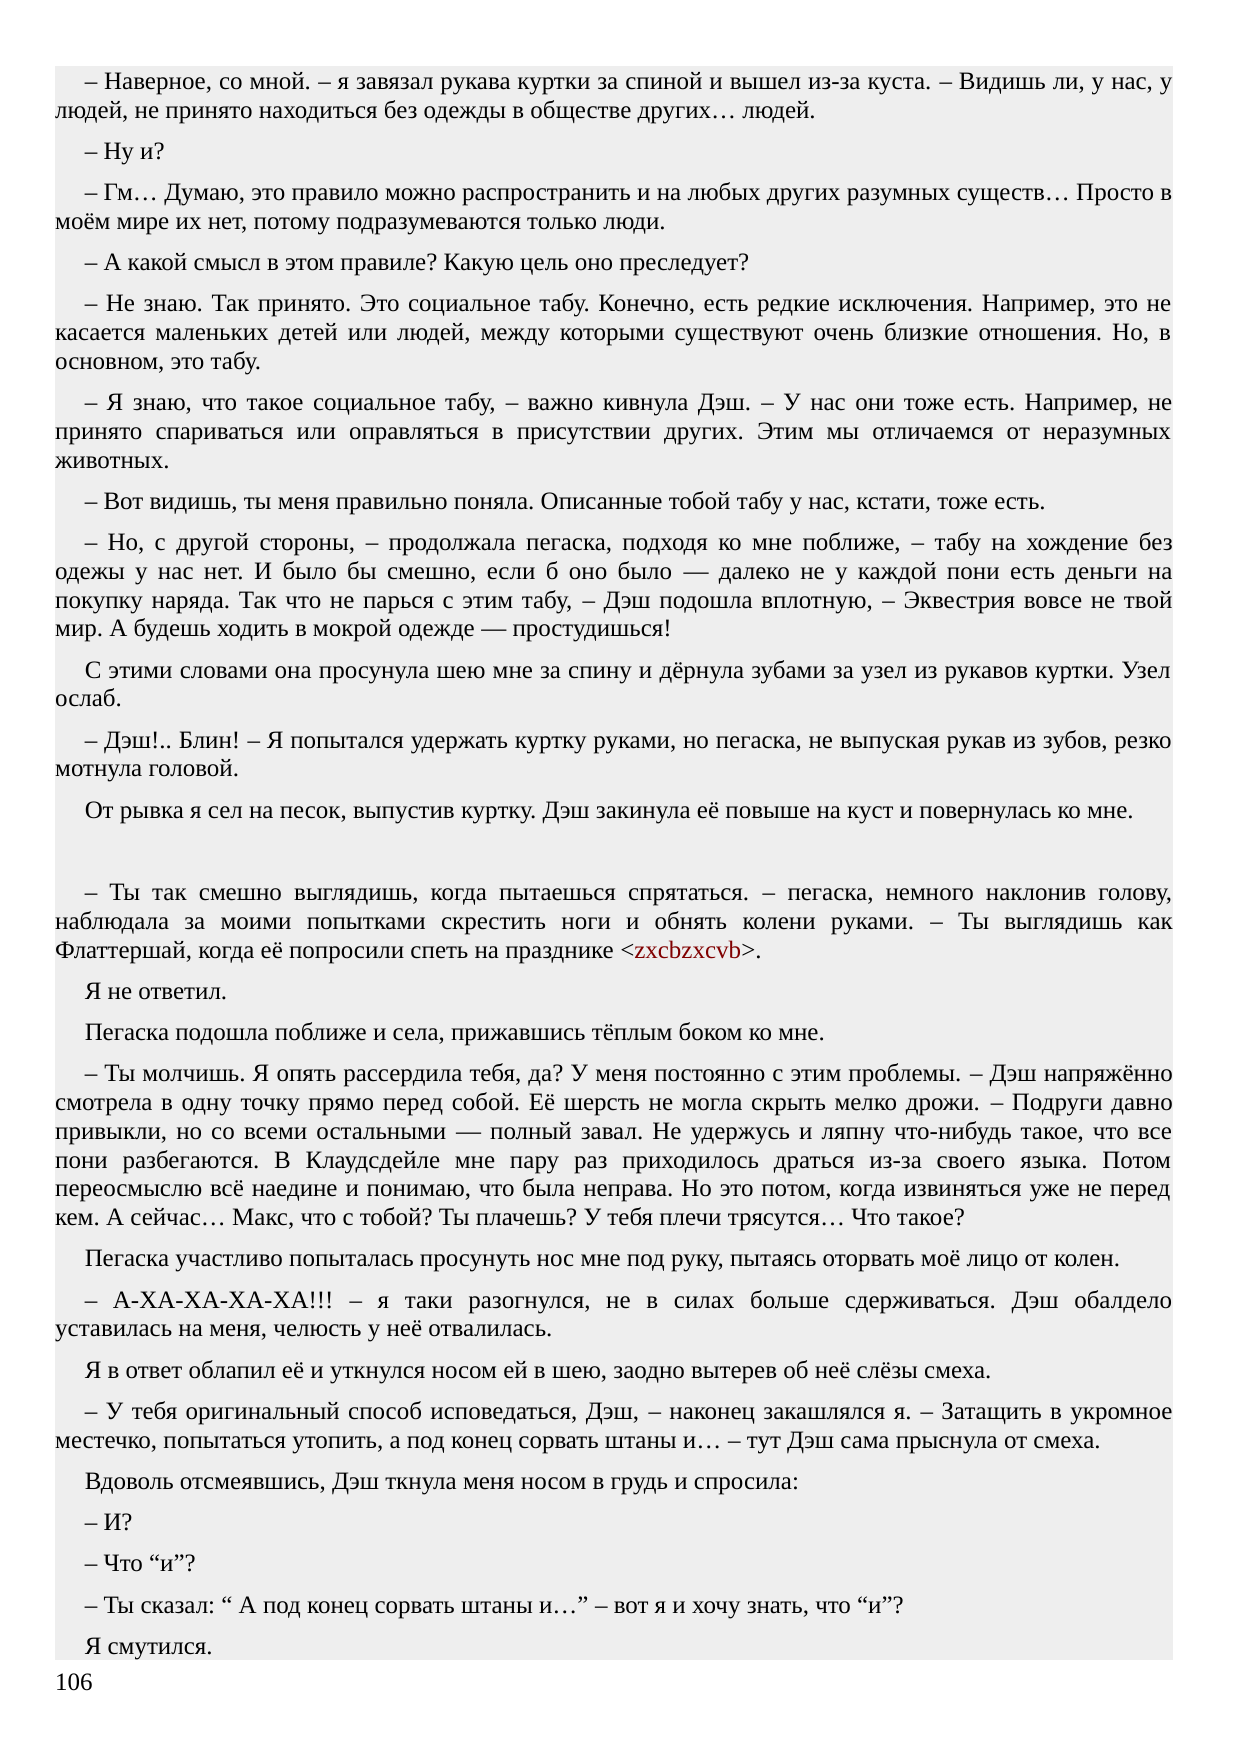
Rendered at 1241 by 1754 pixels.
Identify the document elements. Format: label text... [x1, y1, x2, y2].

text – Наверное, со мной. – я завязал рукава куртки за спиной и вышел из-за куста. – Видишь ли, у нас, у людей, не принято находиться без одежды в обществе других… людей. [55, 66, 1173, 123]
text – У тебя оригинальный способ исповедаться, Дэш, – наконец закашлялся я. – Затащить в укромное местечко, попытаться утопить, а под конец сорвать штаны и… – тут Дэш сама прыснула от смеха. [55, 1396, 1173, 1453]
text Я смутился. [55, 1631, 1173, 1660]
text С этими словами она просунула шею мне за спину и дёрнула зубами за узел из рукавов куртки. Узел ослаб. [55, 655, 1173, 712]
text – Вот видишь, ты меня правильно поняла. Описанные тобой табу у нас, кстати, тоже есть. [55, 486, 1173, 515]
text – Я знаю, что такое социальное табу, – важно кивнула Дэш. – У нас они тоже есть. Например, не принято спариваться или оправляться в присутствии других. Этим мы отличаемся от неразумных животных. [55, 387, 1173, 473]
text От рывка я сел на песок, выпустив куртку. Дэш закинула её повыше на куст и повернулась ко мне. [55, 795, 1173, 823]
text Вдоволь отсмеявшись, Дэш ткнула меня носом в грудь и спросила: [55, 1466, 1173, 1495]
text – А какой смысл в этом правиле? Какую цель оно преследует? [55, 247, 1173, 276]
text Я не ответил. [55, 976, 1173, 1005]
text – Не знаю. Так принято. Это социальное табу. Конечно, есть редкие исключения. Например, это не касается маленьких детей или людей, между которыми существуют очень близкие отношения. Но, в основном, это табу. [55, 288, 1173, 375]
text – Ты так смешно выглядишь, когда пытаешься спрятаться. – пегаска, немного наклонив голову, наблюдала за моими попытками скрестить ноги и обнять колени руками. – Ты выглядишь как Флаттершай, когда её попросили спеть на празднике <zxcbzxcvb>. [55, 877, 1173, 963]
text – Гм… Думаю, это правило можно распространить и на любых других разумных существ… Просто в моём мире их нет, потому подразумеваются только люди. [55, 177, 1173, 235]
text – Ну и? [55, 136, 1173, 165]
text – И? [55, 1507, 1173, 1536]
text – Дэш!.. Блин! – Я попытался удержать куртку руками, но пегаска, не выпуская рукав из зубов, резко мотнула головой. [55, 725, 1173, 782]
text – Ты сказал: “ А под конец сорвать штаны и…” – вот я и хочу знать, что “и”? [55, 1590, 1173, 1618]
text Пегаска участливо попыталась просунуть нос мне под руку, пытаясь оторвать моё лицо от колен. [55, 1243, 1173, 1272]
text – Что “и”? [55, 1548, 1173, 1577]
text Я в ответ облапил её и уткнулся носом ей в шею, заодно вытерев об неё слёзы смеха. [55, 1355, 1173, 1383]
text – Но, с другой стороны, – продолжала пегаска, подходя ко мне поближе, – табу на хождение без одежы у нас нет. И было бы смешно, если б оно было — далеко не у каждой пони есть деньги на покупку наряда. Так что не парься с этим табу, – Дэш подошла вплотную, – Эквестрия вовсе не твой мир. А будешь ходить в мокрой одежде — простудишься! [55, 527, 1173, 642]
text – А-ХА-ХА-ХА-ХА!!! – я таки разогнулся, не в силах больше сдерживаться. Дэш обалдело уставилась на меня, челюсть у неё отвалилась. [55, 1285, 1173, 1342]
text Пегаска подошла поближе и села, прижавшись тёплым боком ко мне. [55, 1017, 1173, 1046]
text – Ты молчишь. Я опять рассердила тебя, да? У меня постоянно с этим проблемы. – Дэш напряжённо смотрела в одну точку прямо перед собой. Её шерсть не могла скрыть мелко дрожи. – Подруги давно привыкли, но со всеми остальными — полный завал. Не удержусь и ляпну что-нибудь такое, что все пони разбегаются. В Клаудсдейле мне пару раз приходилось драться из-за своего языка. Потом переосмыслю всё наедине и понимаю, что была неправа. Но это потом, когда извиняться уже не перед кем. А сейчас… Макс, что с тобой? Ты плачешь? У тебя плечи трясутся… Что такое? [55, 1058, 1173, 1231]
